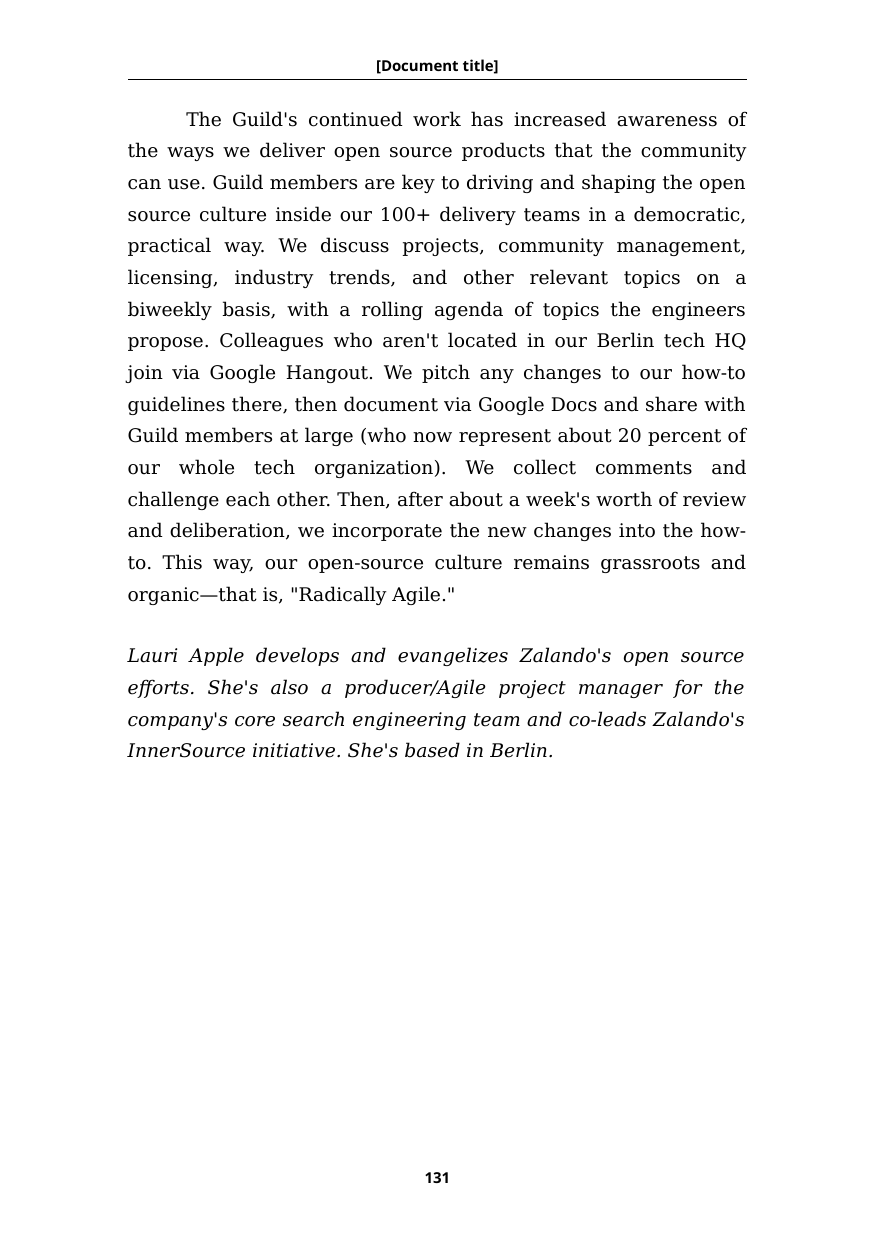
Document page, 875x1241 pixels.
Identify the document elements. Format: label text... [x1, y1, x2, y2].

text The Guild's continued work has increased awareness of the ways we deliver open source products that the community can use. Guild members are key to driving and shaping the open source culture inside our 100+ delivery teams in a democratic, practical way. We discuss projects, community management, licensing, industry trends, and other relevant topics on a biweekly basis, with a rolling agenda of topics the engineers propose. Colleagues who aren't located in our Berlin tech HQ join via Google Hangout. We pitch any changes to our how-to guidelines there, then document via Google Docs and share with Guild members at large (who now represent about 20 percent of our whole tech organization). We collect comments and challenge each other. Then, after about a week's worth of review and deliberation, we incorporate the new changes into the how-to. This way, our open-source culture remains grassroots and organic—that is, "Radically Agile." [127, 109, 747, 606]
text Lauri Apple develops and evangelizes Zalando's open source efforts. She's also a producer/Agile project manager for the company's core search engineering team and co-leads Zalando's InnerSource initiative. She's based in Berlin. [127, 645, 747, 762]
